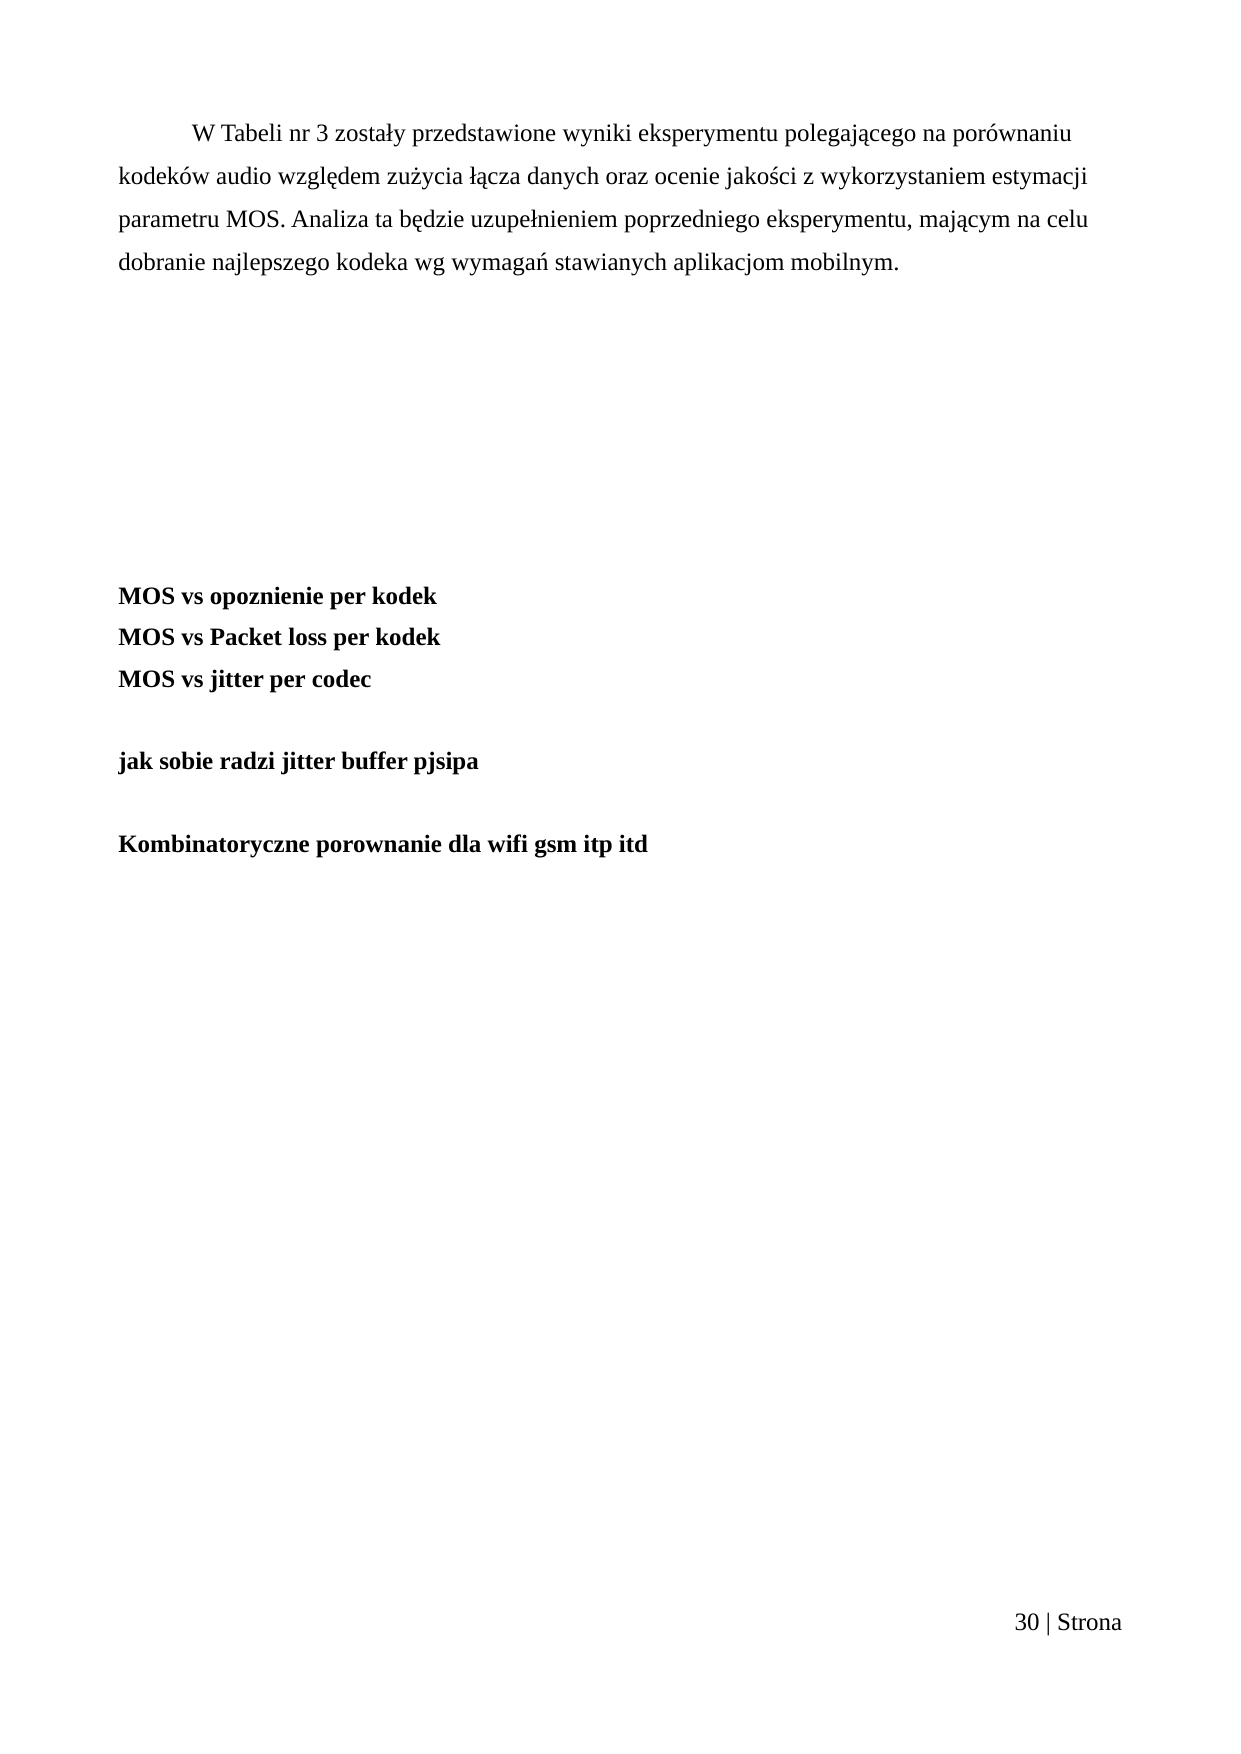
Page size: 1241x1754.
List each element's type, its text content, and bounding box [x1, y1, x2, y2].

text jak sobie radzi jitter buffer pjsipa [118, 746, 1122, 775]
text Kombinatoryczne porownanie dla wifi gsm itp itd [118, 829, 1122, 857]
text W Tabeli nr 3 zostały przedstawione wyniki eksperymentu polegającego na porównaniu kodeków audio względem zużycia łącza danych oraz ocenie jakości z wykorzystaniem estymacji parametru MOS. Analiza ta będzie uzupełnieniem poprzedniego eksperymentu, mającym na celu dobranie najlepszego kodeka wg wymagań stawianych aplikacjom mobilnym. [118, 118, 1122, 276]
text MOS vs opoznienie per kodek [118, 581, 1122, 610]
text MOS vs Packet loss per kodek [118, 622, 1122, 651]
text MOS vs jitter per codec [118, 664, 1122, 692]
